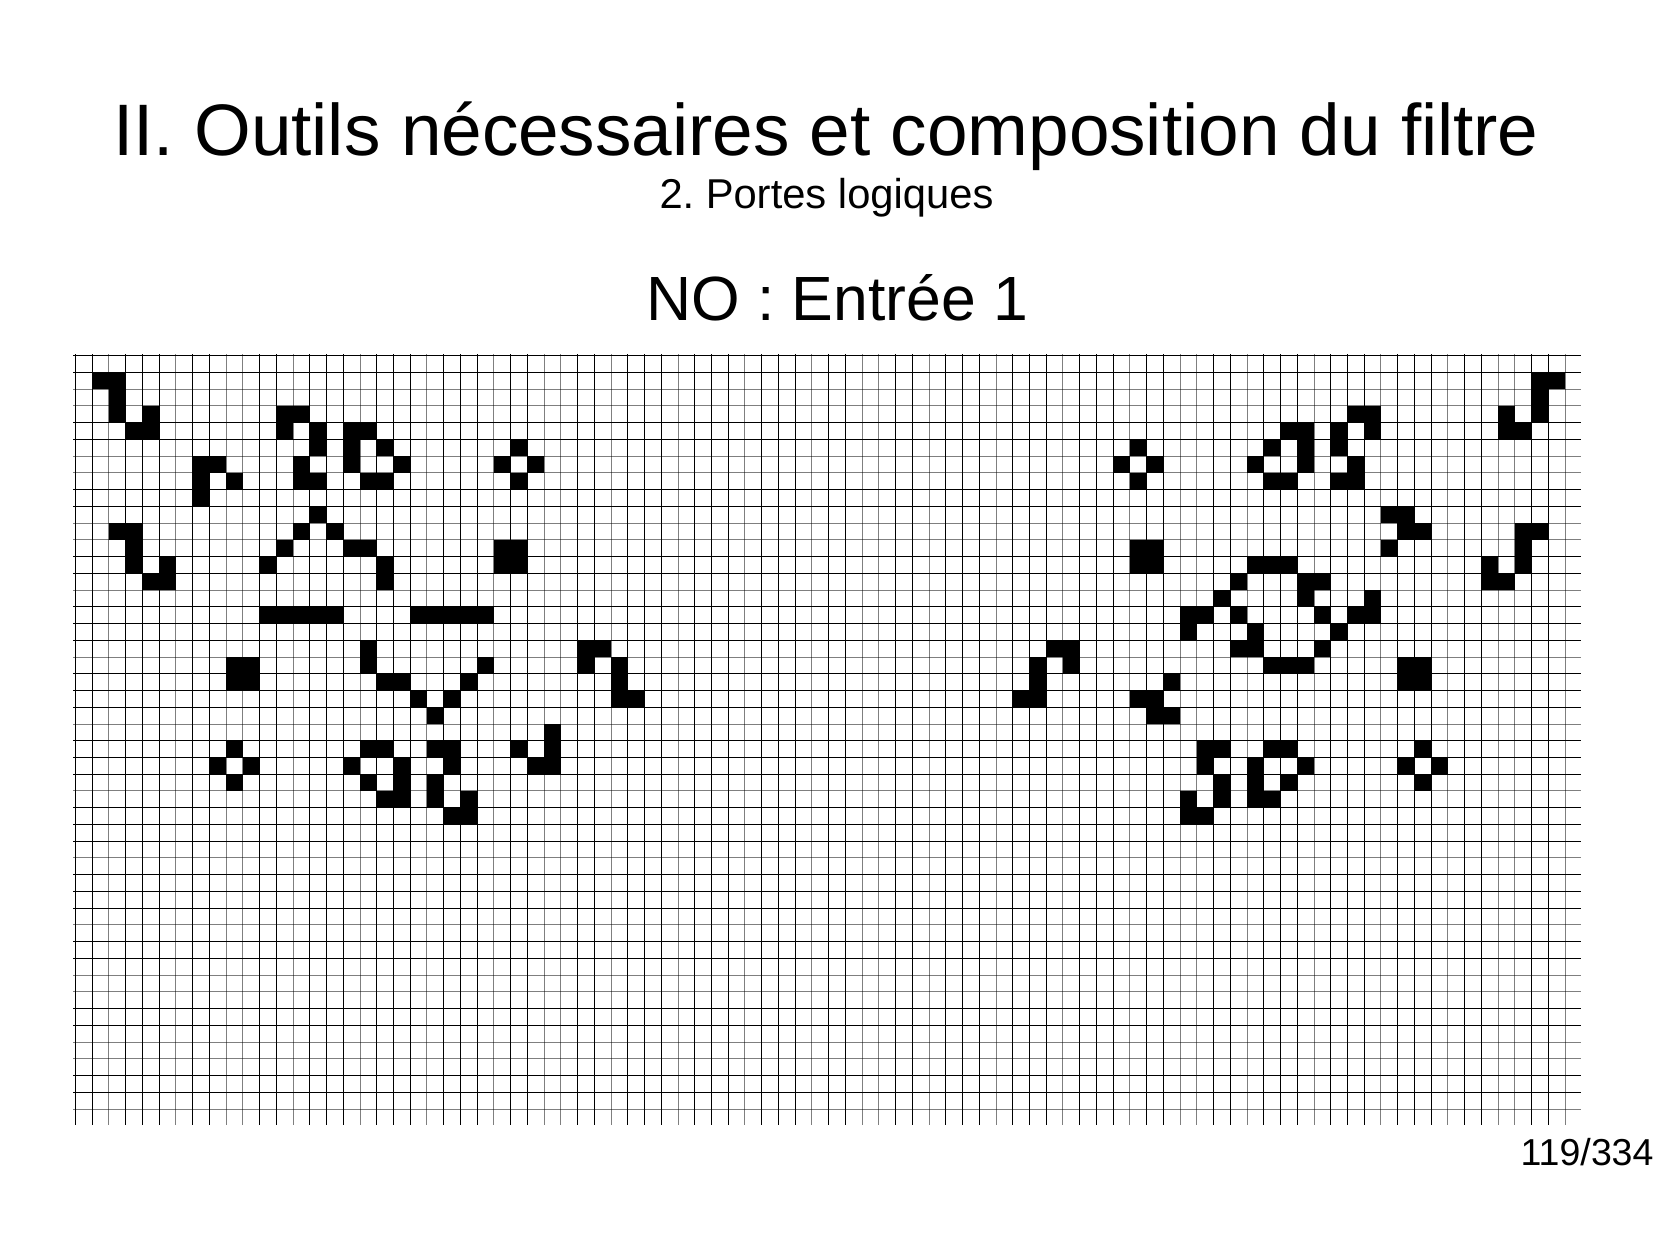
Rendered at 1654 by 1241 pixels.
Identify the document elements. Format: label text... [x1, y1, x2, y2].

title II. Outils nécessaires et composition du filtre 2. Portes logiques [82, 49, 1571, 257]
picture [73, 354, 1581, 1125]
text_box NO : Entrée 1 [631, 256, 1044, 342]
text_box <number>/334 [1505, 1124, 1654, 1182]
